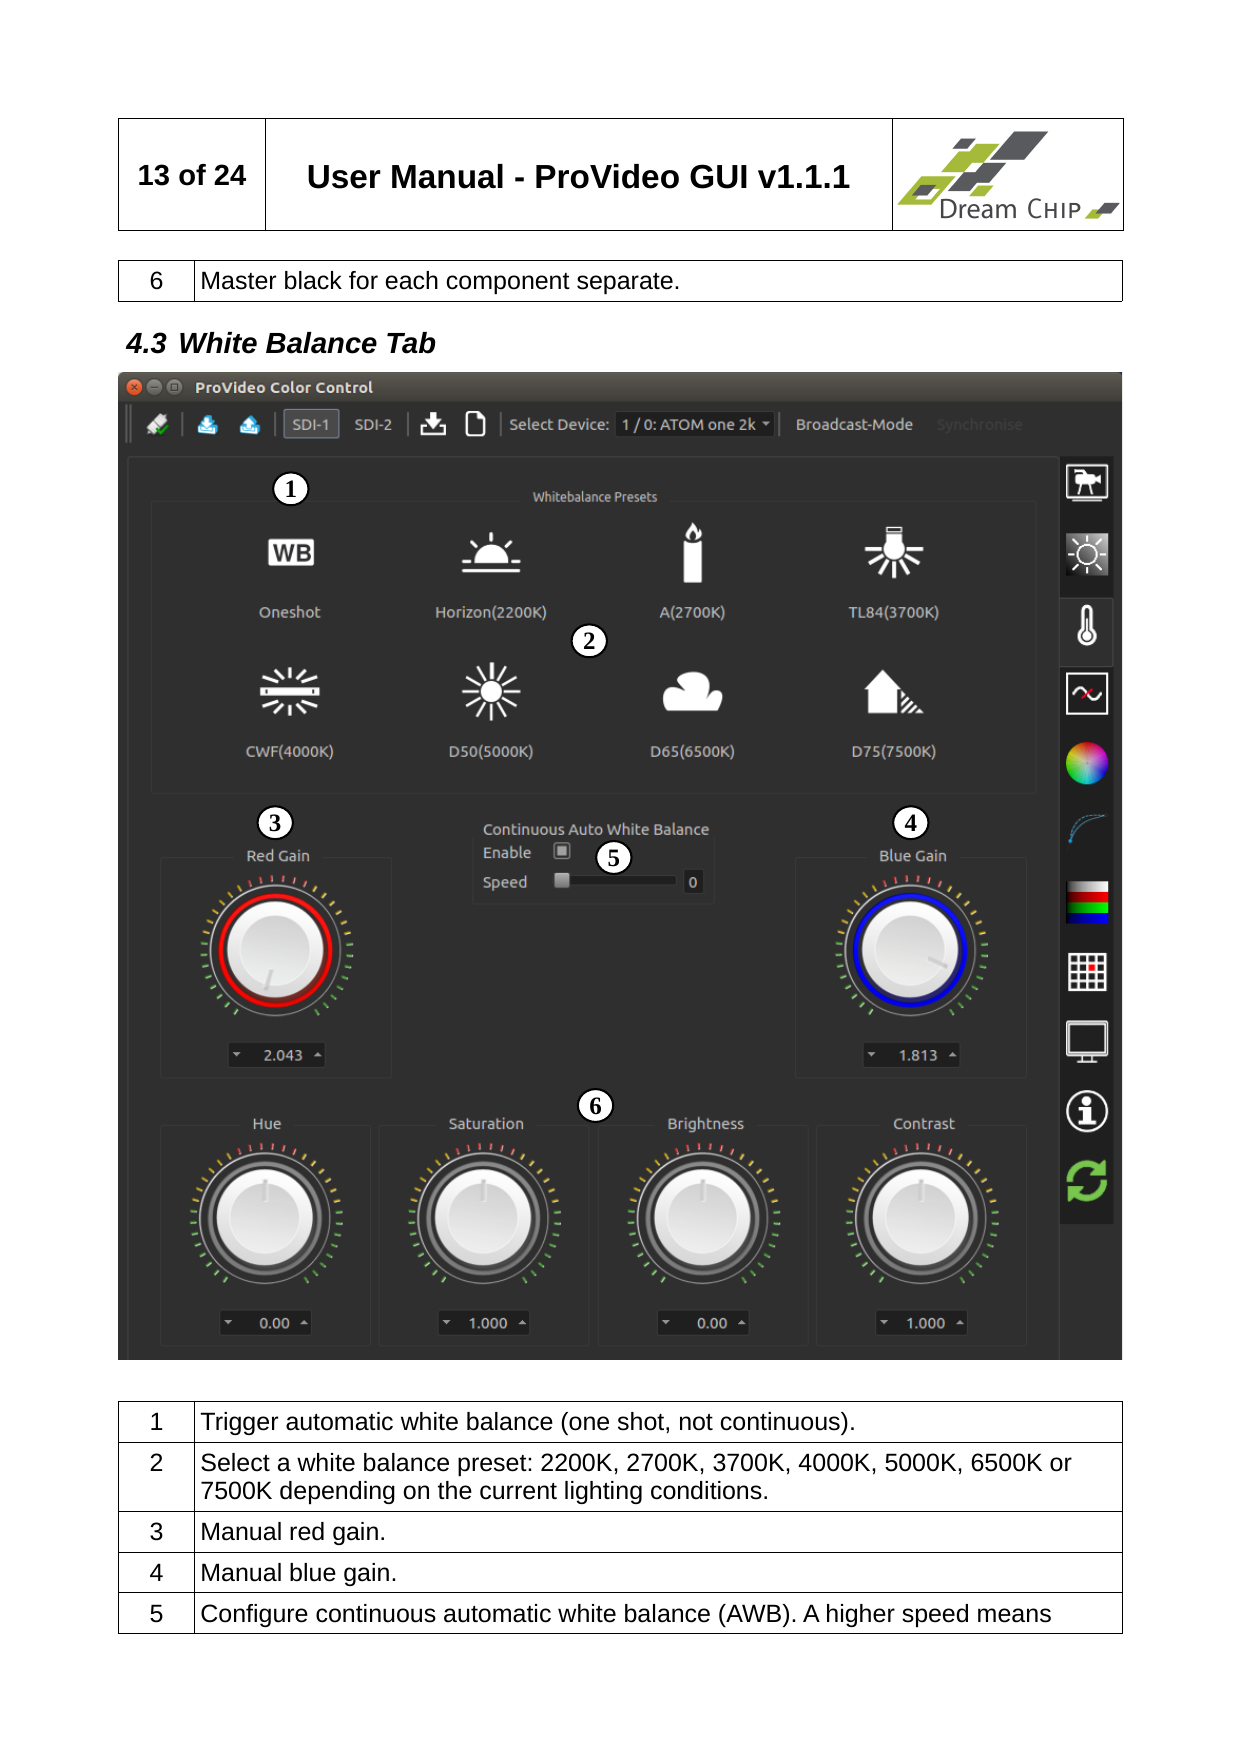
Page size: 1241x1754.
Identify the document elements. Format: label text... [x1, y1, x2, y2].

table_cell Manual blue gain. [195, 1553, 1122, 1592]
table_cell 2 [119, 1443, 194, 1511]
table_cell Master black for each component separate. [195, 261, 1122, 301]
table_cell 4 [119, 1553, 194, 1592]
table_cell Configure continuous automatic white balance (AWB). A higher speed means [195, 1593, 1122, 1633]
picture [118, 372, 1123, 1360]
table_cell 3 [119, 1512, 194, 1552]
table_cell Manual red gain. [195, 1512, 1122, 1552]
table_cell 5 [119, 1593, 194, 1633]
picture [897, 130, 1120, 220]
subtitle White Balance Tab [118, 326, 1122, 360]
table_header 1 [119, 1402, 194, 1441]
table_cell Select a white balance preset: 2200K, 2700K, 3700K, 4000K, 5000K, 6500K or 7500K depending on the current lighting conditions. [195, 1443, 1122, 1511]
table_header Trigger automatic white balance (one shot, not continuous). [195, 1402, 1122, 1441]
table_cell 6 [119, 261, 194, 301]
